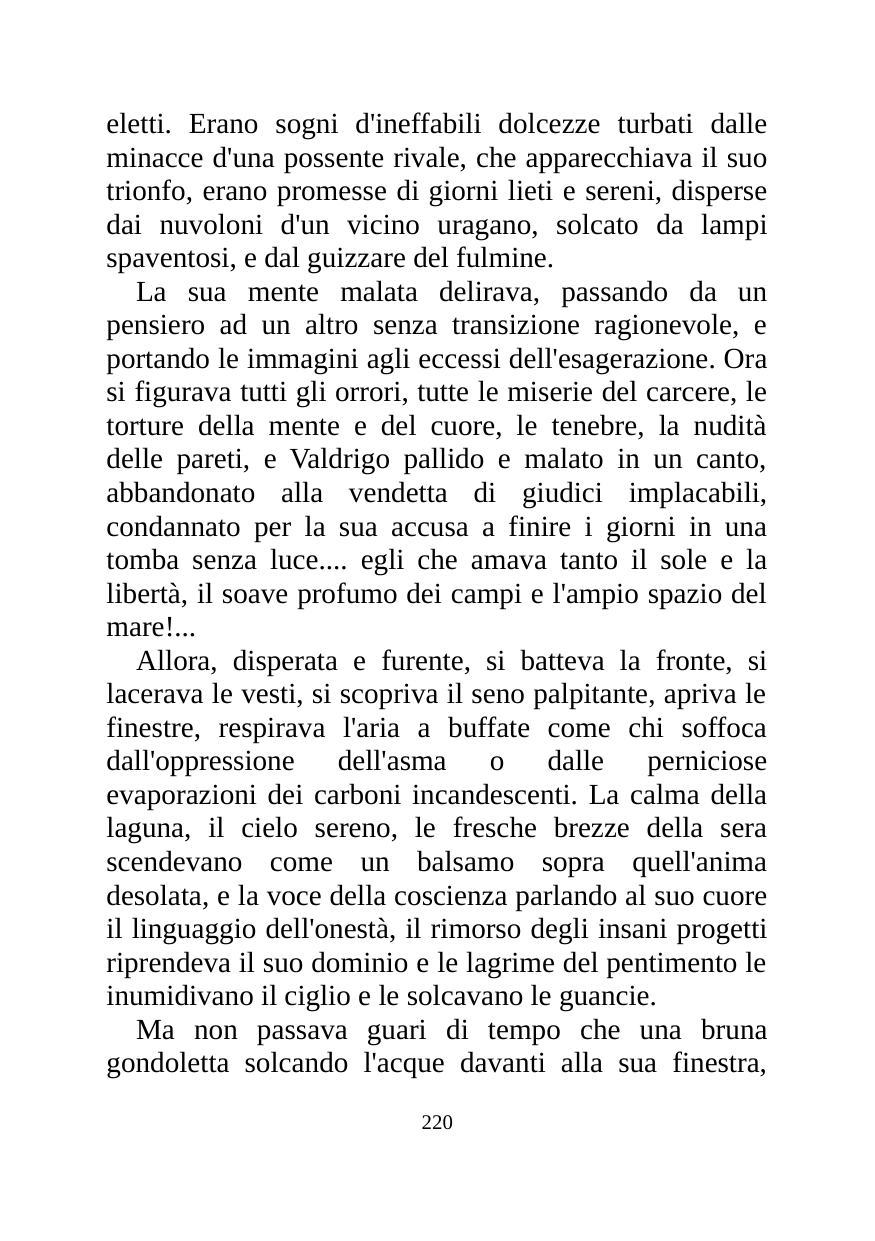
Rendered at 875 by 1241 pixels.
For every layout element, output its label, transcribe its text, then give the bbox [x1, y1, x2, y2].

text eletti. Erano sogni d'ineffabili dolcezze turbati dalle minacce d'una possente rivale, che apparecchiava il suo trionfo, erano promesse di giorni lieti e sereni, disperse dai nuvoloni d'un vicino uragano, solcato da lampi spaventosi, e dal guizzare del fulmine. [106, 106, 768, 274]
text La sua mente malata delirava, passando da un pensiero ad un altro senza transizione ragionevole, e portando le immagini agli eccessi dell'esagerazione. Ora si figurava tutti gli orrori, tutte le miserie del carcere, le torture della mente e del cuore, le tenebre, la nudità delle pareti, e Valdrigo pallido e malato in un canto, abbandonato alla vendetta di giudici implacabili, condannato per la sua accusa a finire i giorni in una tomba senza luce.... egli che amava tanto il sole e la libertà, il soave profumo dei campi e l'ampio spazio del mare!... [106, 274, 768, 643]
text Ma non passava guari di tempo che una bruna gondoletta solcando l'acque davanti alla sua finestra, [106, 1012, 768, 1079]
text Allora, disperata e furente, si batteva la fronte, si lacerava le vesti, si scopriva il seno palpitante, apriva le finestre, respirava l'aria a buffate come chi soffoca dall'oppressione dell'asma o dalle perniciose evaporazioni dei carboni incandescenti. La calma della laguna, il cielo sereno, le fresche brezze della sera scendevano come un balsamo sopra quell'anima desolata, e la voce della coscienza parlando al suo cuore il linguaggio dell'onestà, il rimorso degli insani progetti riprendeva il suo dominio e le lagrime del pentimento le inumidivano il ciglio e le solcavano le guancie. [106, 643, 768, 1012]
